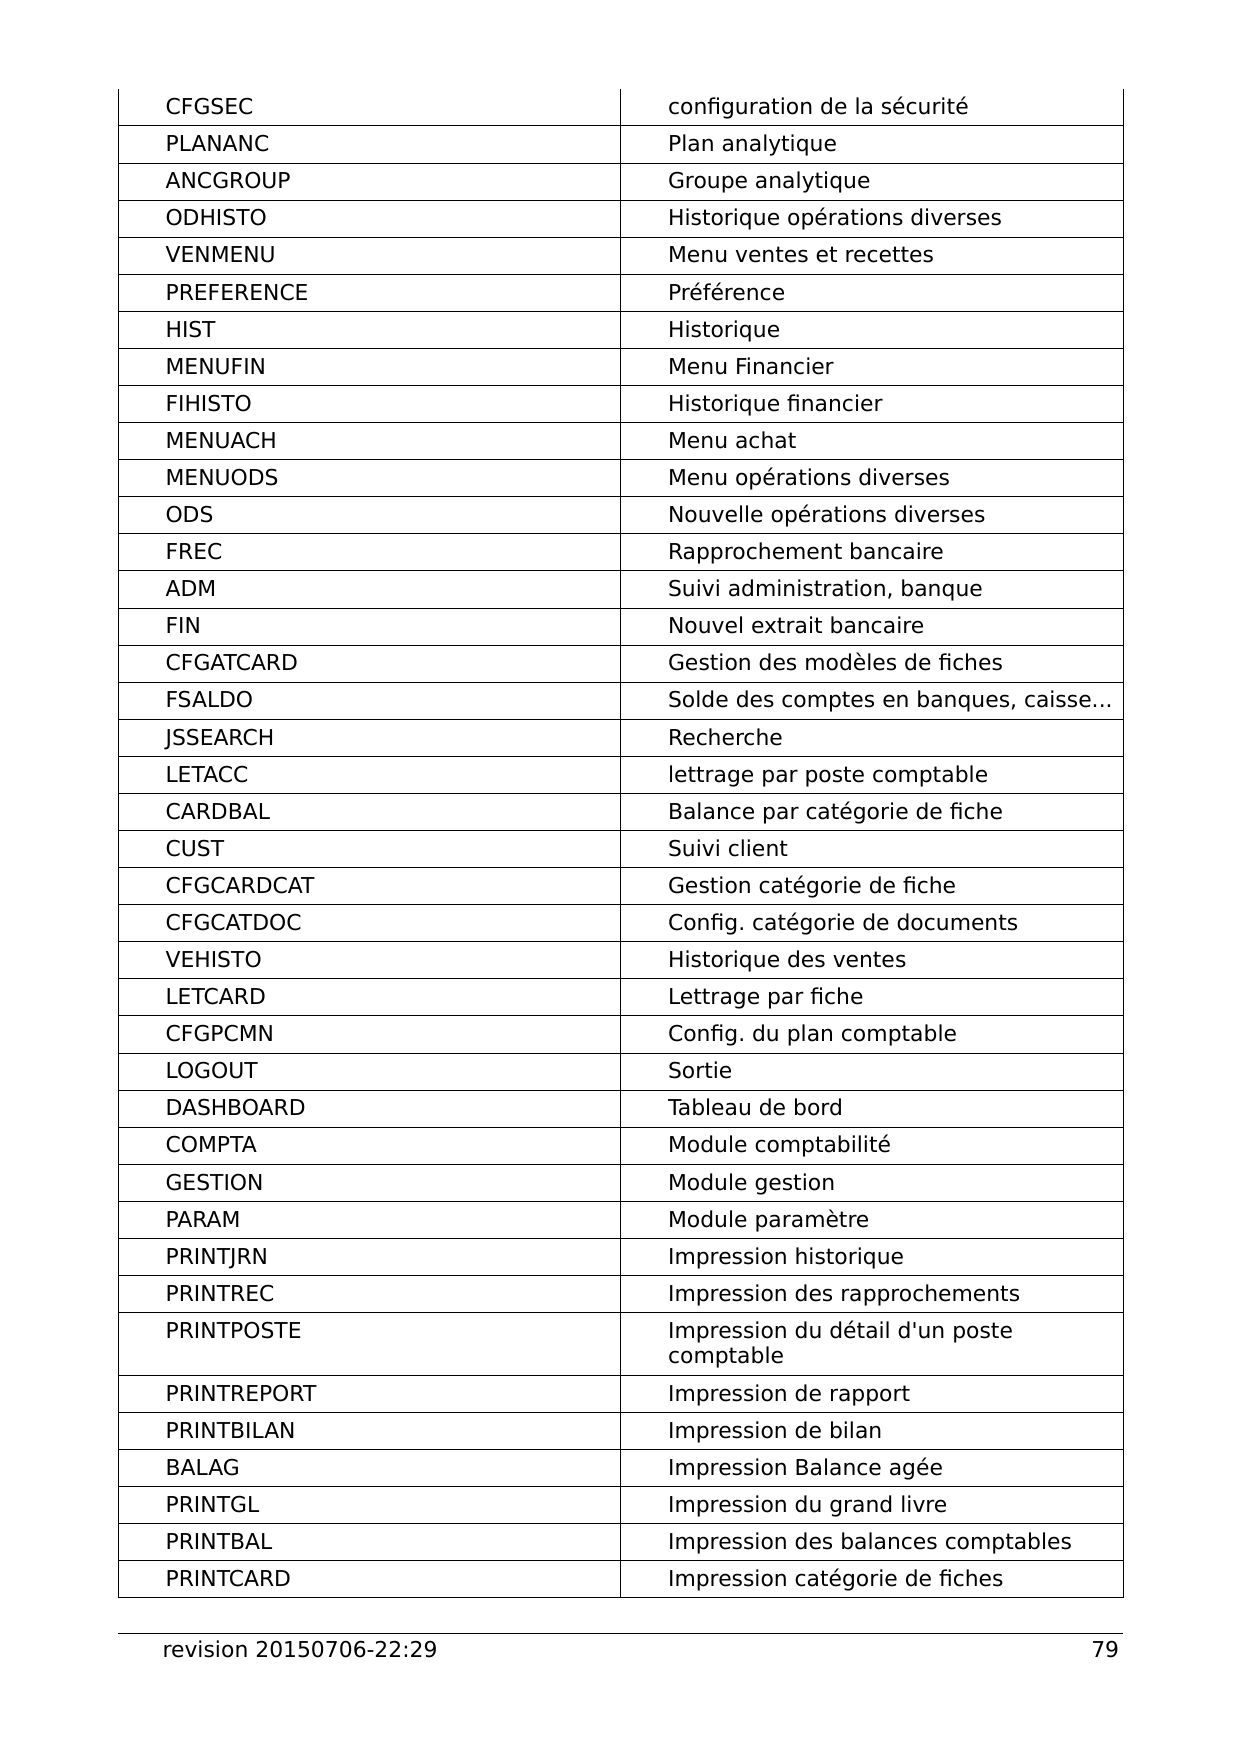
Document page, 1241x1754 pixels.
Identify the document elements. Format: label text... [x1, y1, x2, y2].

table_cell PRINTREC [119, 1276, 620, 1312]
table_cell Menu opérations diverses [621, 460, 1123, 496]
table_cell CFGATCARD [119, 646, 620, 682]
table_cell Recherche [621, 720, 1123, 756]
table_cell Lettrage par fiche [621, 979, 1123, 1015]
table_cell Config. du plan comptable [621, 1016, 1123, 1053]
table_cell Impression historique [621, 1239, 1123, 1275]
table_cell Impression du détail d'un poste comptable [621, 1313, 1123, 1375]
table_cell FIHISTO [119, 386, 620, 422]
table_cell configuration de la sécurité [621, 89, 1123, 125]
table_cell Impression de rapport [621, 1376, 1123, 1412]
table_cell Menu achat [621, 423, 1123, 459]
table_cell PRINTREPORT [119, 1376, 620, 1412]
table_cell Impression catégorie de fiches [621, 1561, 1123, 1597]
table_cell Historique opérations diverses [621, 201, 1123, 237]
table_cell ODS [119, 497, 620, 533]
table_cell Balance par catégorie de fiche [621, 794, 1123, 830]
table_cell Gestion catégorie de fiche [621, 868, 1123, 904]
table_cell BALAG [119, 1450, 620, 1486]
table_cell Rapprochement bancaire [621, 534, 1123, 570]
table_cell CFGCATDOC [119, 905, 620, 941]
table_cell Nouvel extrait bancaire [621, 609, 1123, 645]
table_cell Tableau de bord [621, 1091, 1123, 1127]
table_cell FIN [119, 609, 620, 645]
table_cell Groupe analytique [621, 164, 1123, 200]
table_cell PRINTCARD [119, 1561, 620, 1597]
table_cell ADM [119, 571, 620, 608]
table_cell VENMENU [119, 238, 620, 274]
table_cell VEHISTO [119, 942, 620, 978]
table_cell HIST [119, 312, 620, 348]
table_cell Historique des ventes [621, 942, 1123, 978]
table_cell CFGPCMN [119, 1016, 620, 1053]
table_cell MENUODS [119, 460, 620, 496]
table_cell COMPTA [119, 1128, 620, 1164]
table_cell Sortie [621, 1054, 1123, 1090]
table_cell Préférence [621, 275, 1123, 311]
table_cell PRINTBAL [119, 1524, 620, 1560]
table_cell ANCGROUP [119, 164, 620, 200]
table_cell PRINTPOSTE [119, 1313, 620, 1375]
table_cell Module comptabilité [621, 1128, 1123, 1164]
table_cell Config. catégorie de documents [621, 905, 1123, 941]
table_cell Plan analytique [621, 126, 1123, 163]
table_cell Nouvelle opérations diverses [621, 497, 1123, 533]
table_cell MENUFIN [119, 349, 620, 385]
table_cell LETCARD [119, 979, 620, 1015]
table_cell JSSEARCH [119, 720, 620, 756]
table_cell lettrage par poste comptable [621, 757, 1123, 793]
table_cell GESTION [119, 1165, 620, 1201]
table_cell Gestion des modèles de fiches [621, 646, 1123, 682]
table_cell PREFERENCE [119, 275, 620, 311]
table_cell FREC [119, 534, 620, 570]
table_cell Module gestion [621, 1165, 1123, 1201]
table_cell Impression Balance agée [621, 1450, 1123, 1486]
table_cell MENUACH [119, 423, 620, 459]
table_cell PARAM [119, 1202, 620, 1238]
table_cell PRINTGL [119, 1487, 620, 1523]
table_cell LOGOUT [119, 1054, 620, 1090]
table_cell Impression de bilan [621, 1413, 1123, 1449]
table_cell CUST [119, 831, 620, 867]
table_cell Menu ventes et recettes [621, 238, 1123, 274]
table_cell Module paramètre [621, 1202, 1123, 1238]
table_cell Impression des balances comptables [621, 1524, 1123, 1560]
table_cell Solde des comptes en banques, caisse... [621, 683, 1123, 719]
table_cell PRINTBILAN [119, 1413, 620, 1449]
table_cell CFGCARDCAT [119, 868, 620, 904]
table_cell Suivi administration, banque [621, 571, 1123, 608]
table_cell DASHBOARD [119, 1091, 620, 1127]
table_cell Impression du grand livre [621, 1487, 1123, 1523]
table_cell CFGSEC [119, 89, 620, 125]
table_cell Impression des rapprochements [621, 1276, 1123, 1312]
table_cell CARDBAL [119, 794, 620, 830]
table_cell FSALDO [119, 683, 620, 719]
table_cell Historique financier [621, 386, 1123, 422]
table_cell PLANANC [119, 126, 620, 163]
table_cell ODHISTO [119, 201, 620, 237]
table_cell LETACC [119, 757, 620, 793]
table_cell Menu Financier [621, 349, 1123, 385]
table_cell PRINTJRN [119, 1239, 620, 1275]
table_cell Suivi client [621, 831, 1123, 867]
table_cell Historique [621, 312, 1123, 348]
